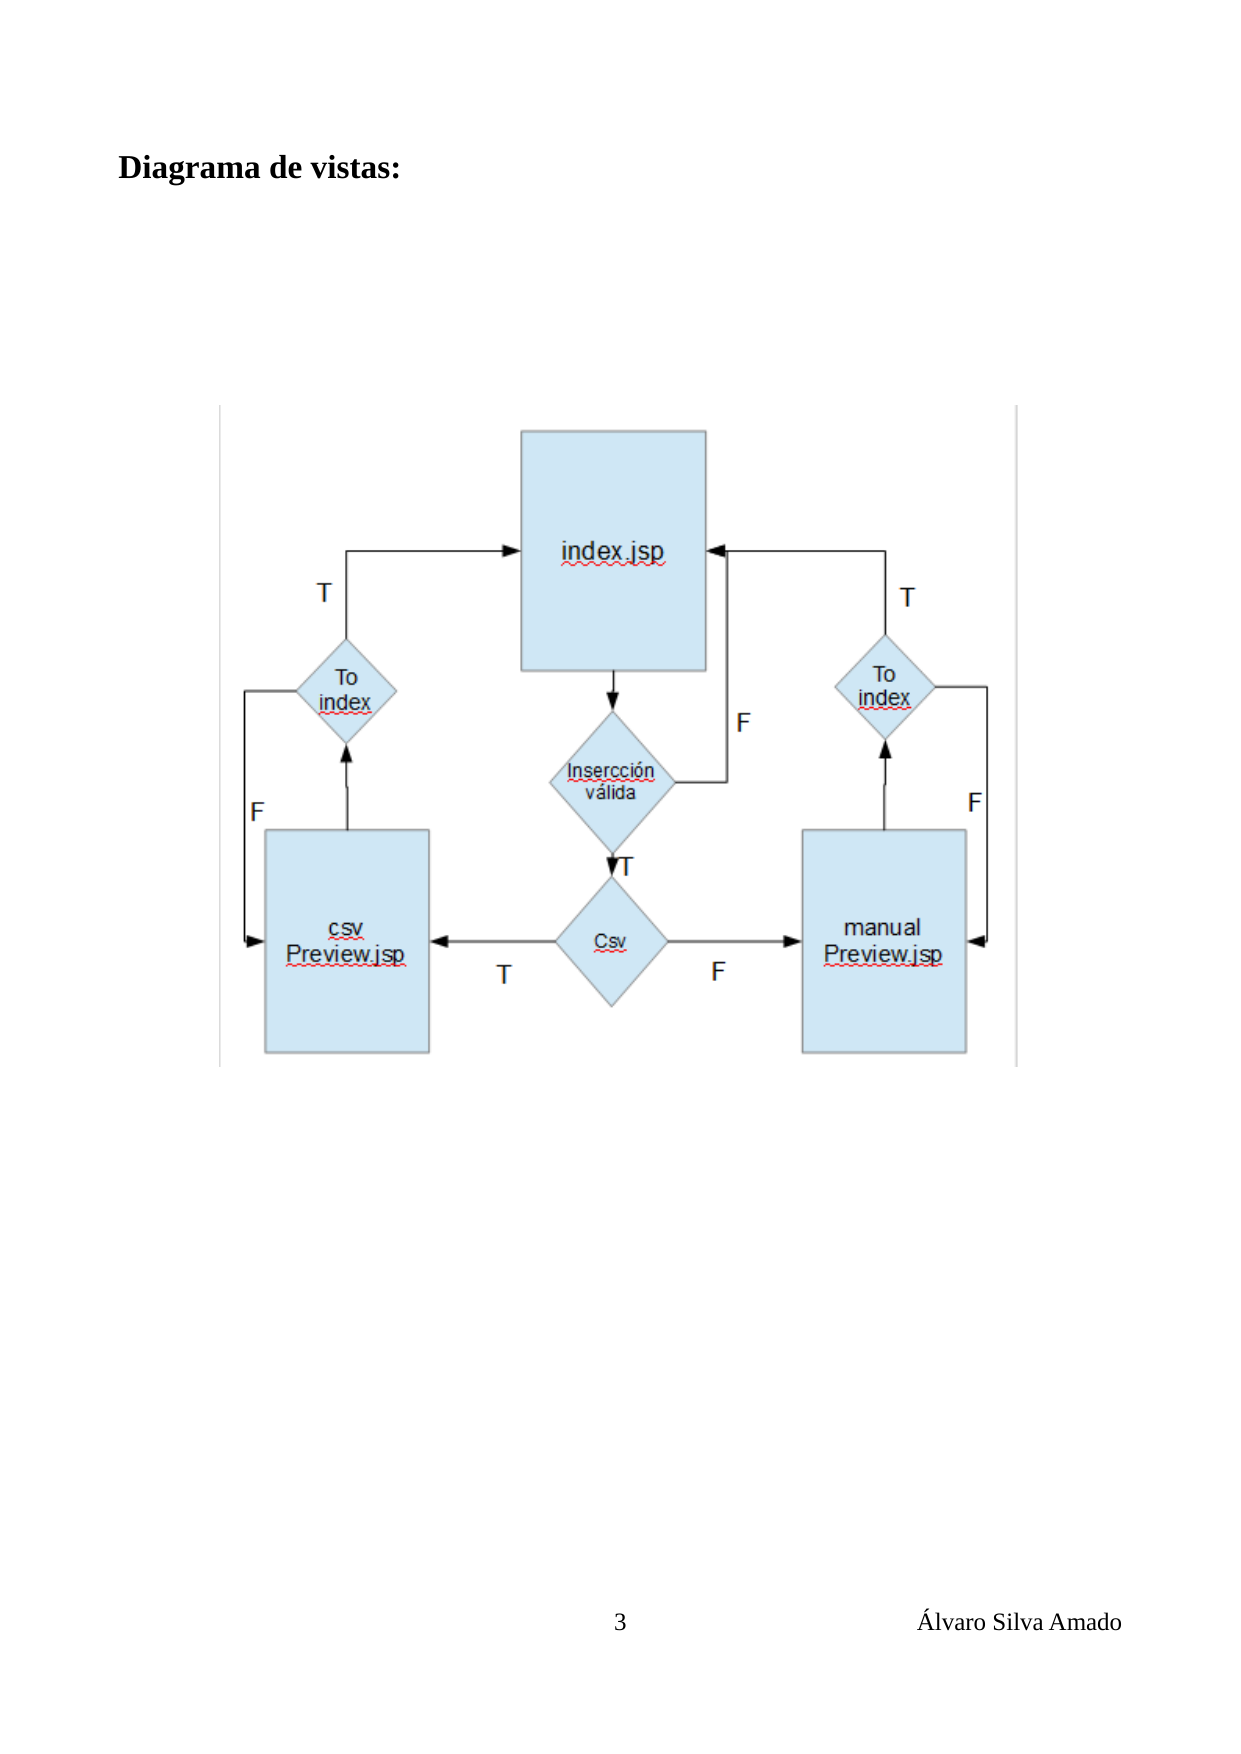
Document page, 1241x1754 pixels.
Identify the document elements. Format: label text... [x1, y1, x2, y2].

text Diagrama de vistas: [118, 147, 1122, 185]
picture [219, 405, 1021, 1067]
